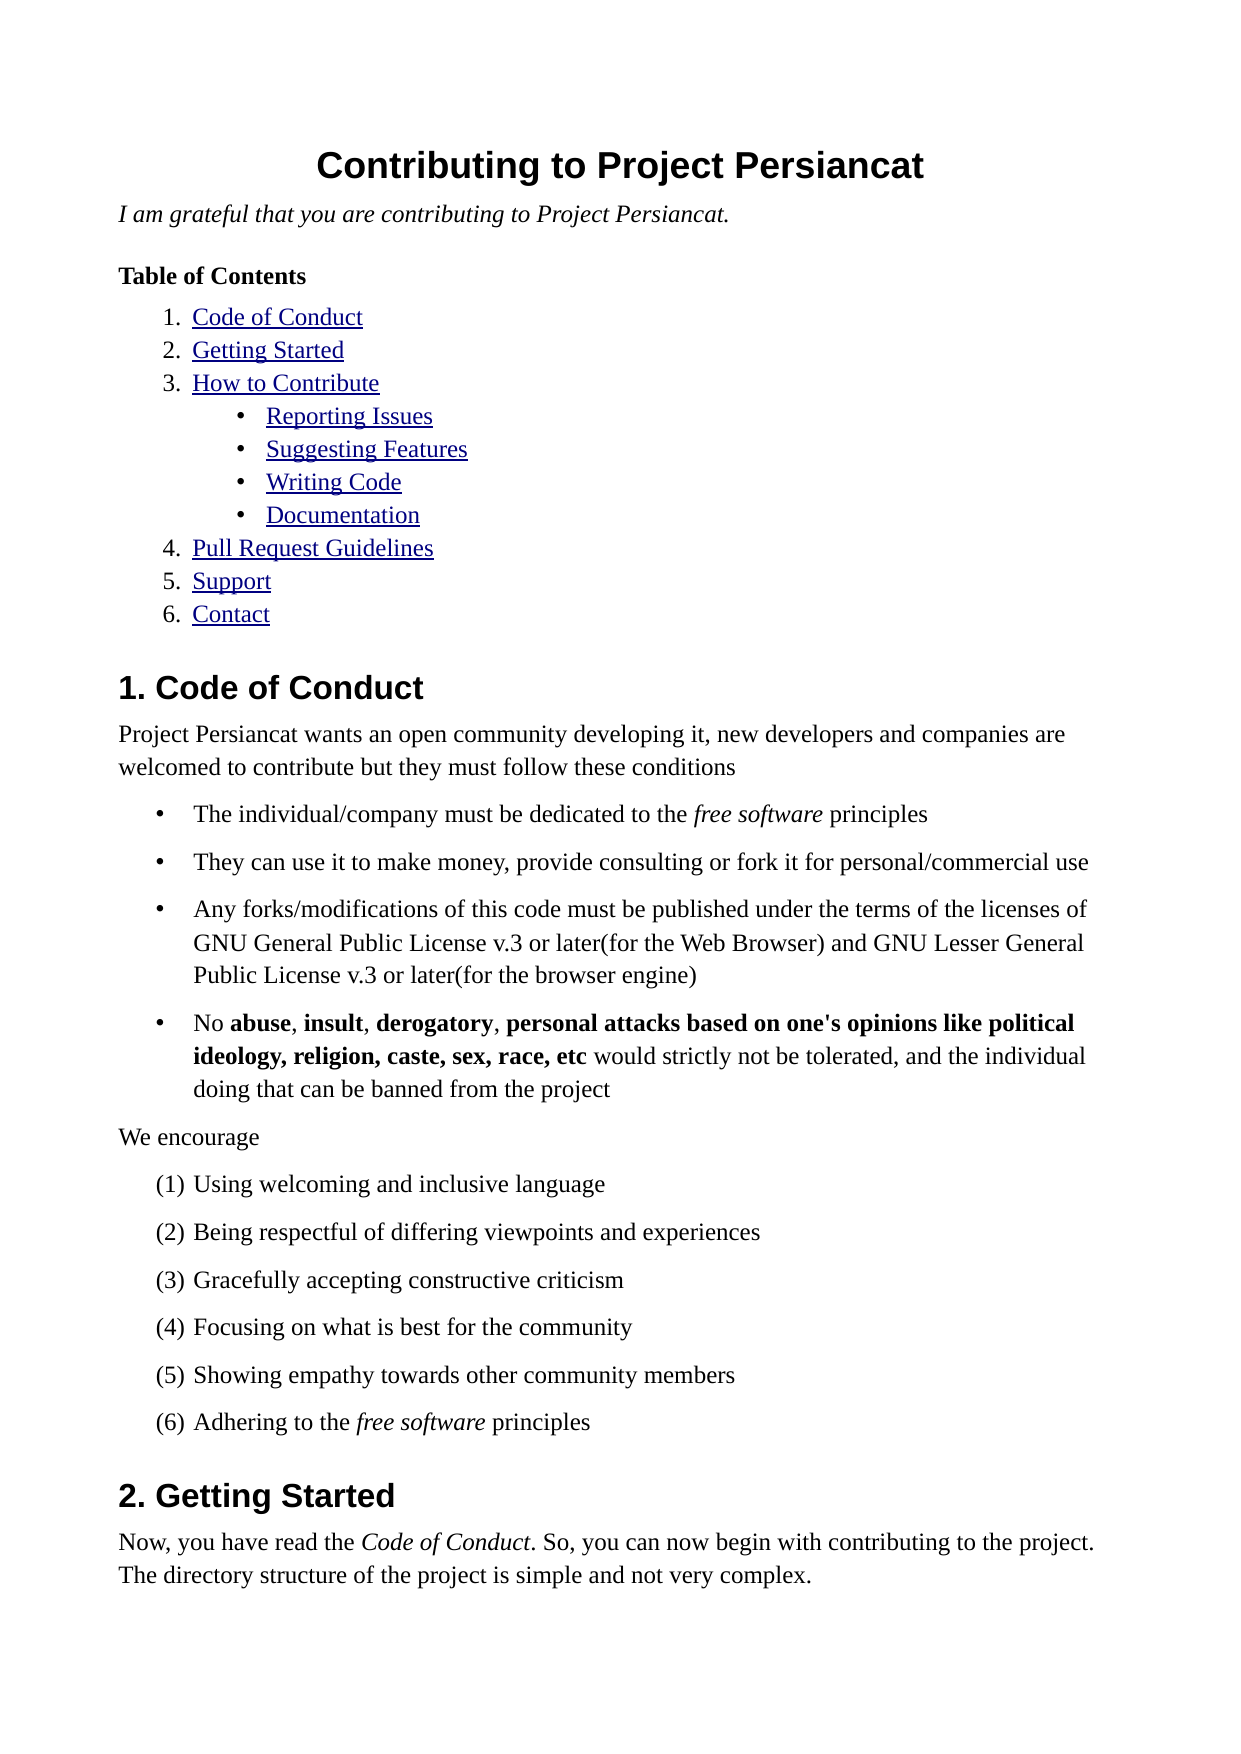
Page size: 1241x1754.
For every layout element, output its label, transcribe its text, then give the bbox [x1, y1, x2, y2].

list Documentation [236, 500, 1122, 529]
list Being respectful of differing viewpoints and experiences [156, 1217, 1122, 1246]
text I am grateful that you are contributing to Project Persiancat. [118, 199, 1122, 227]
text We encourage [118, 1122, 1122, 1151]
list The individual/company must be dedicated to the free software principles [156, 799, 1122, 828]
list Pull Request Guidelines [162, 533, 1122, 562]
subtitle Contributing to Project Persiancat [118, 143, 1122, 186]
list Gracefully accepting constructive criticism [156, 1265, 1122, 1293]
list Suggesting Features [236, 434, 1122, 463]
subtitle Table of Contents [118, 261, 1122, 290]
list They can use it to make money, provide consulting or fork it for personal/commercial use [156, 847, 1122, 876]
list Writing Code [236, 467, 1122, 496]
subtitle 1. Code of Conduct [118, 668, 1122, 706]
list Getting Started [162, 335, 1122, 364]
list Code of Conduct [162, 302, 1122, 331]
list Support [162, 566, 1122, 595]
list Using welcoming and inclusive language [156, 1169, 1122, 1198]
list No abuse, insult, derogatory, personal attacks based on one's opinions like political ideology, religion, caste, sex, race, etc would strictly not be tolerated, and the individual doing that can be banned from the project [156, 1008, 1122, 1103]
text Now, you have read the Code of Conduct. So, you can now begin with contributing to the project. The directory structure of the project is simple and not very complex. [118, 1527, 1122, 1589]
list Focusing on what is best for the community [156, 1312, 1122, 1341]
list Showing empathy towards other community members [156, 1360, 1122, 1389]
list Any forks/modifications of this code must be published under the terms of the licenses of GNU General Public License v.3 or later(for the Web Browser) and GNU Lesser General Public License v.3 or later(for the browser engine) [156, 894, 1122, 989]
subtitle 2. Getting Started [118, 1476, 1122, 1514]
list Contact [162, 599, 1122, 628]
list Reporting Issues [236, 401, 1122, 430]
list Adhering to the free software principles [156, 1407, 1122, 1436]
list How to Contribute [162, 368, 1122, 397]
text Project Persiancat wants an open community developing it, new developers and companies are welcomed to contribute but they must follow these conditions [118, 719, 1122, 781]
